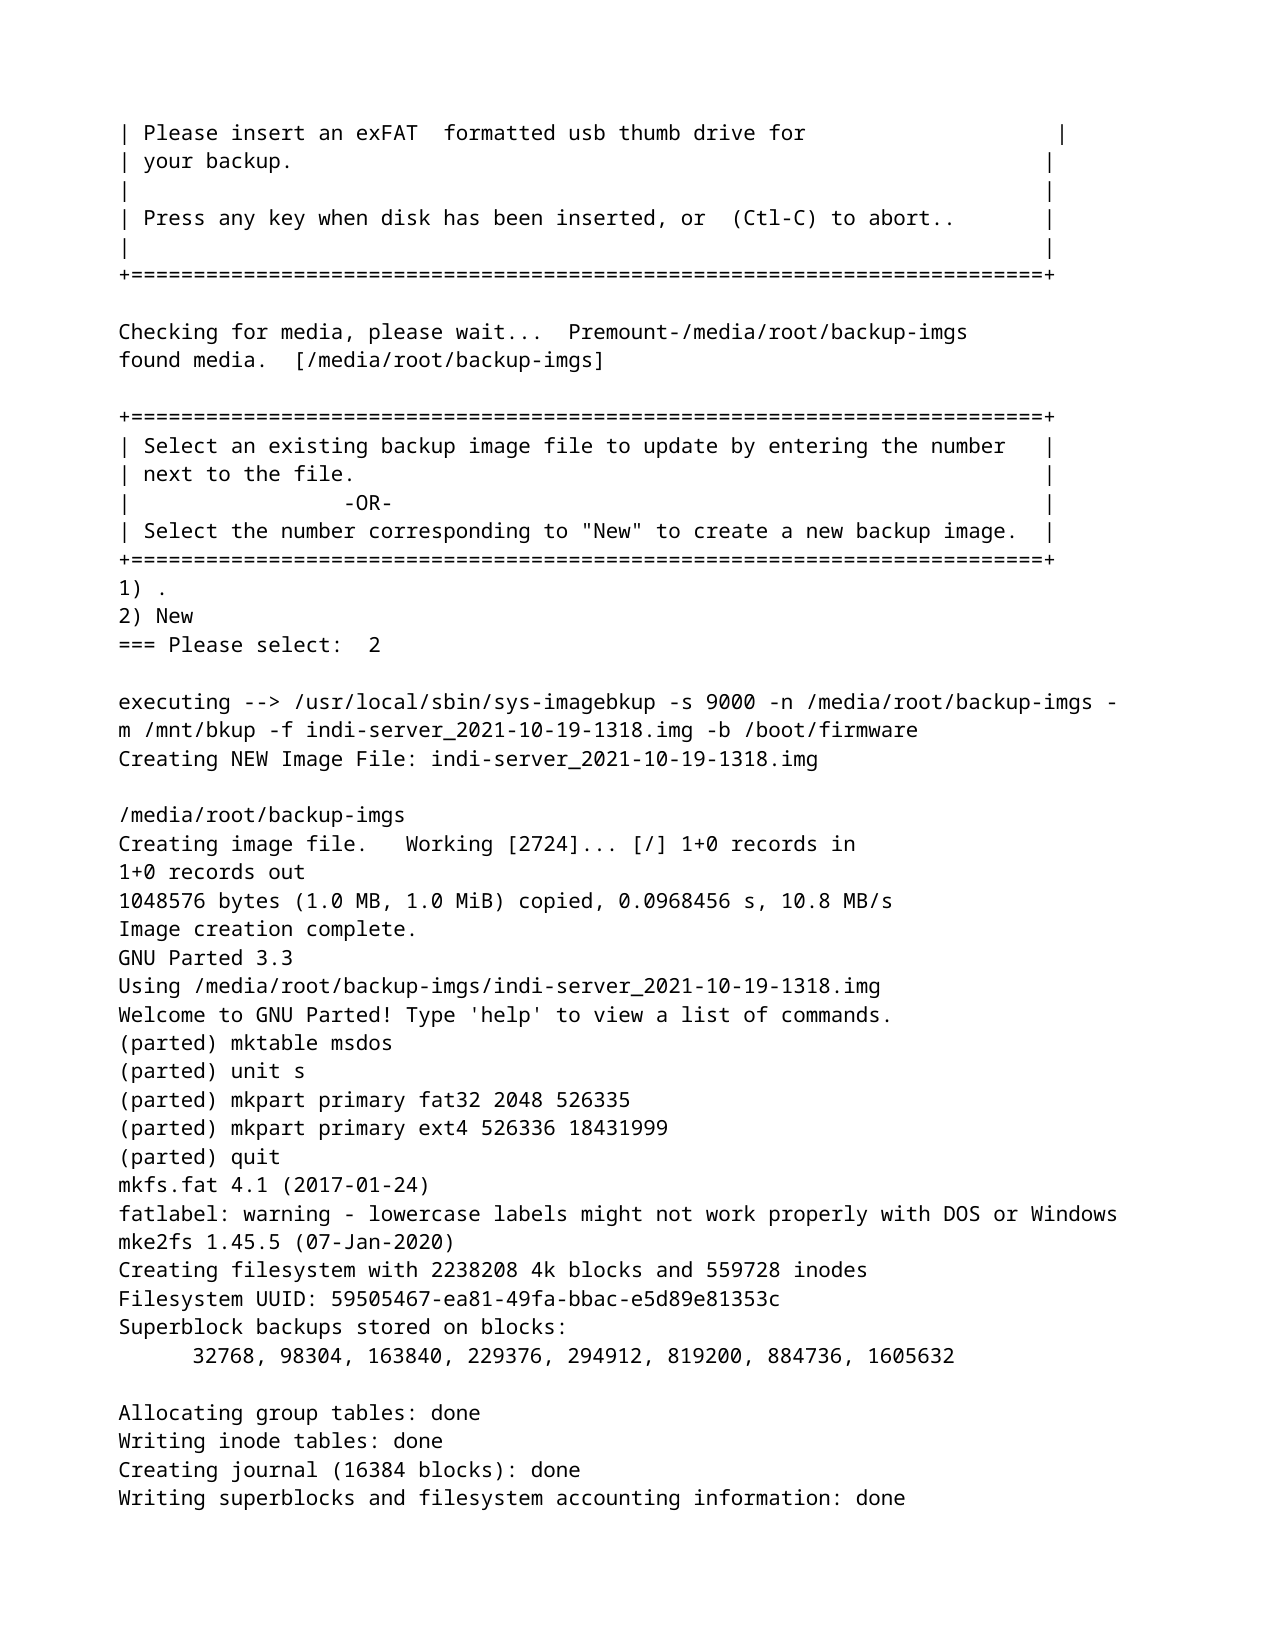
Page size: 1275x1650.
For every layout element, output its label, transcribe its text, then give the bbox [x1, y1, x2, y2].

text | Please insert an exFAT formatted usb thumb drive for | [118, 118, 1157, 147]
text 1+0 records out [118, 857, 1157, 886]
text Using /media/root/backup-imgs/indi-server_2021-10-19-1318.img [118, 971, 1157, 1000]
text === Please select: 2 [118, 630, 1157, 658]
text fatlabel: warning - lowercase labels might not work properly with DOS or Windows [118, 1199, 1157, 1227]
text 2) New [118, 602, 1157, 630]
text (parted) mkpart primary fat32 2048 526335 [118, 1085, 1157, 1113]
text 1) . [118, 573, 1157, 602]
text Creating NEW Image File: indi-server_2021-10-19-1318.img [118, 744, 1157, 772]
text GNU Parted 3.3 [118, 943, 1157, 971]
text Superblock backups stored on blocks: [118, 1312, 1157, 1341]
text Creating journal (16384 blocks): done [118, 1455, 1157, 1483]
text mkfs.fat 4.1 (2017-01-24) [118, 1170, 1157, 1199]
text Allocating group tables: done [118, 1398, 1157, 1426]
text Creating filesystem with 2238208 4k blocks and 559728 inodes [118, 1256, 1157, 1284]
text Filesystem UUID: 59505467-ea81-49fa-bbac-e5d89e81353c [118, 1284, 1157, 1312]
text (parted) mktable msdos [118, 1028, 1157, 1057]
text 1048576 bytes (1.0 MB, 1.0 MiB) copied, 0.0968456 s, 10.8 MB/s [118, 886, 1157, 914]
text | Select an existing backup image file to update by entering the number | [118, 431, 1157, 459]
text 32768, 98304, 163840, 229376, 294912, 819200, 884736, 1605632 [118, 1341, 1157, 1369]
text | Select the number corresponding to "New" to create a new backup image. | [118, 516, 1157, 545]
text Writing inode tables: done [118, 1426, 1157, 1455]
text Image creation complete. [118, 914, 1157, 943]
text | next to the file. | [118, 459, 1157, 488]
text found media. [/media/root/backup-imgs] [118, 346, 1157, 374]
text Writing superblocks and filesystem accounting information: done [118, 1483, 1157, 1512]
text /media/root/backup-imgs [118, 801, 1157, 829]
text | -OR- | [118, 488, 1157, 516]
text (parted) quit [118, 1142, 1157, 1170]
text (parted) unit s [118, 1057, 1157, 1085]
text +=========================================================================+ [118, 402, 1157, 431]
text | | [118, 232, 1157, 260]
text Welcome to GNU Parted! Type 'help' to view a list of commands. [118, 1000, 1157, 1028]
text Checking for media, please wait... Premount-/media/root/backup-imgs [118, 317, 1157, 346]
text +=========================================================================+ [118, 545, 1157, 573]
text +=========================================================================+ [118, 260, 1157, 289]
text | your backup. | [118, 147, 1157, 175]
text (parted) mkpart primary ext4 526336 18431999 [118, 1113, 1157, 1142]
text executing --> /usr/local/sbin/sys-imagebkup -s 9000 -n /media/root/backup-imgs -m /mnt/bkup -f indi-server_2021-10-19-1318.img -b /boot/firmware [118, 687, 1157, 744]
text Creating image file. Working [2724]... [/] 1+0 records in [118, 829, 1157, 857]
text | Press any key when disk has been inserted, or (Ctl-C) to abort.. | [118, 203, 1157, 232]
text | | [118, 175, 1157, 203]
text mke2fs 1.45.5 (07-Jan-2020) [118, 1227, 1157, 1256]
